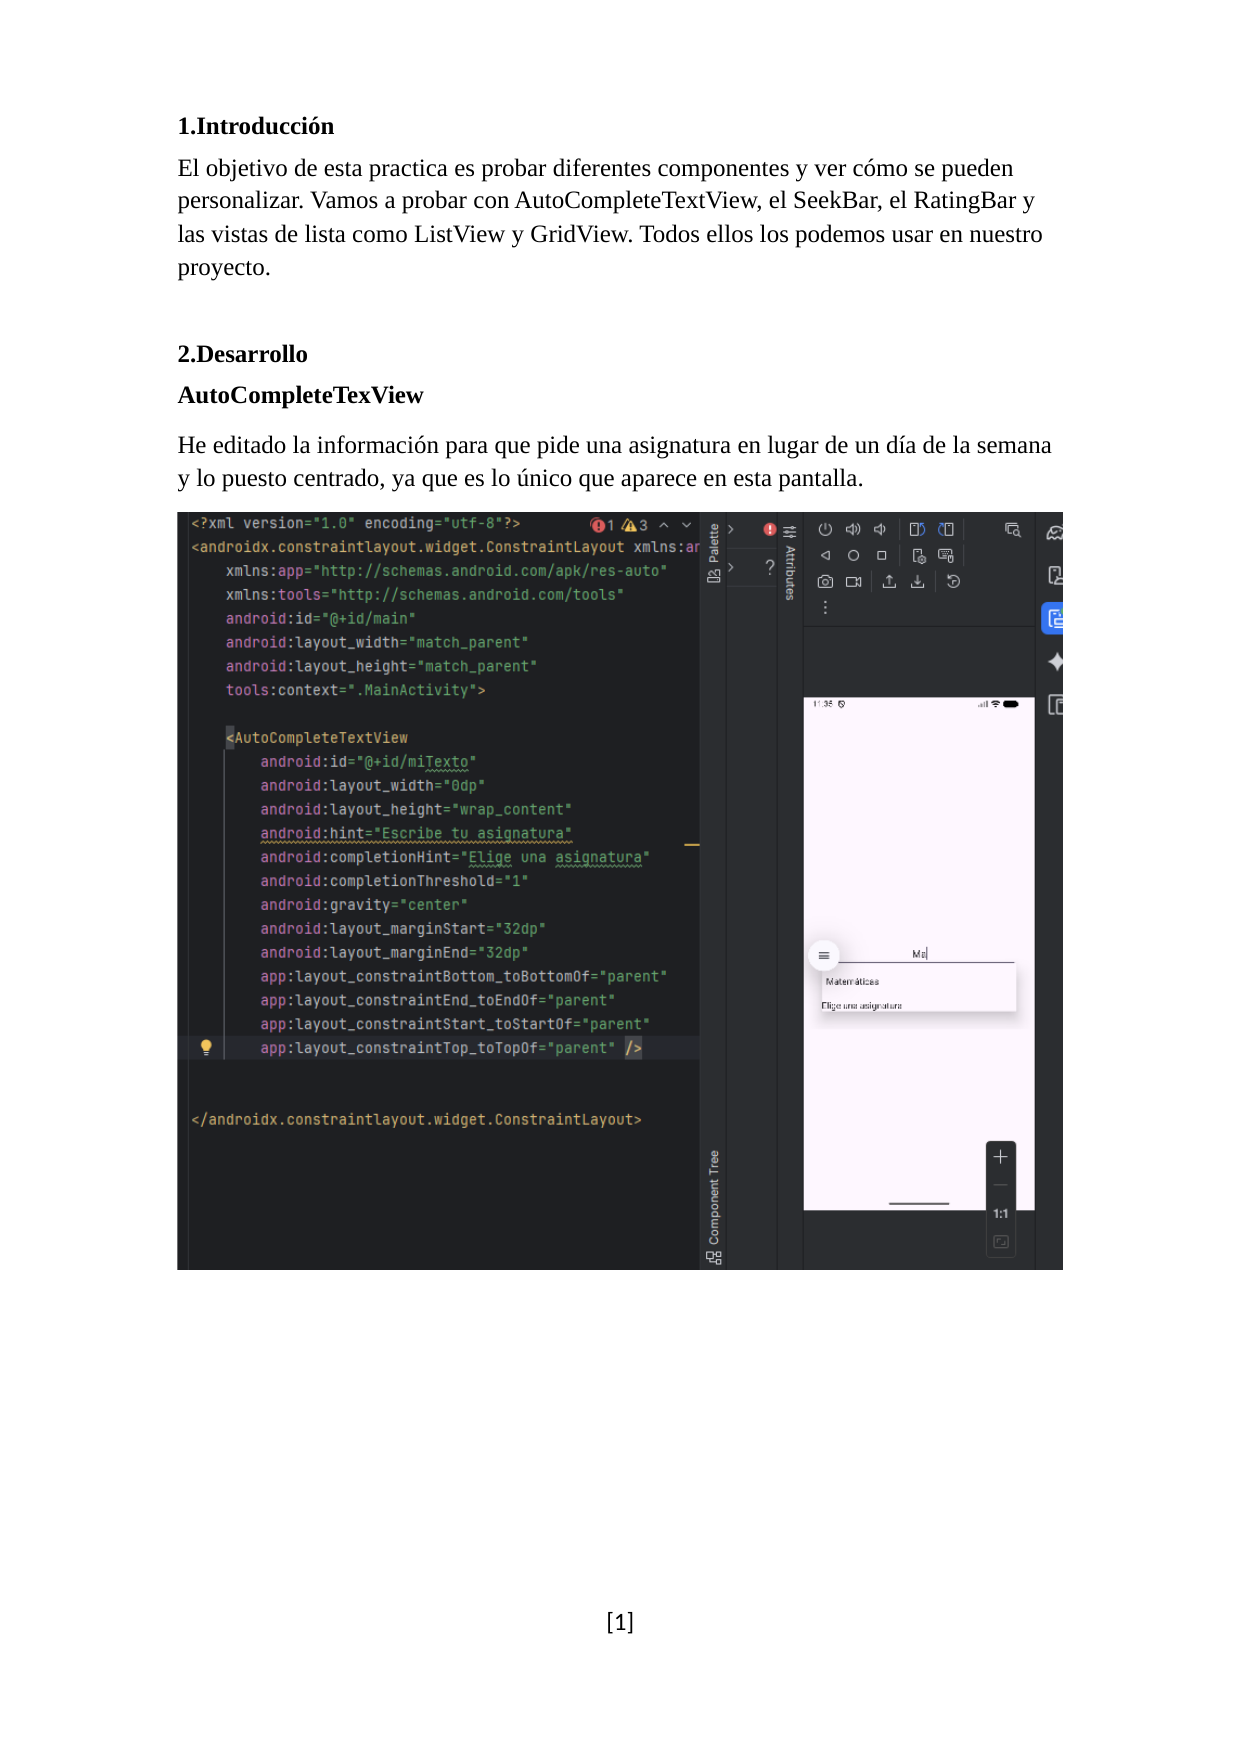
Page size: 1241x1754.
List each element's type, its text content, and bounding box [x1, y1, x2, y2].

text He editado la información para que pide una asignatura en lugar de un día de la semana y lo puesto centrado, ya que es lo único que aparece en esta pantalla. [177, 430, 1063, 492]
text El objetivo de esta practica es probar diferentes componentes y ver cómo se pueden personalizar. Vamos a probar con AutoCompleteTextView, el SeekBar, el RatingBar y las vistas de lista como ListView y GridView. Todos ellos los podemos usar en nuestro proyecto. [177, 153, 1063, 280]
subtitle 2.Desarrollo [177, 339, 1063, 368]
text AutoCompleteTexView [177, 380, 1063, 409]
subtitle 1.Introducción [177, 111, 1063, 140]
